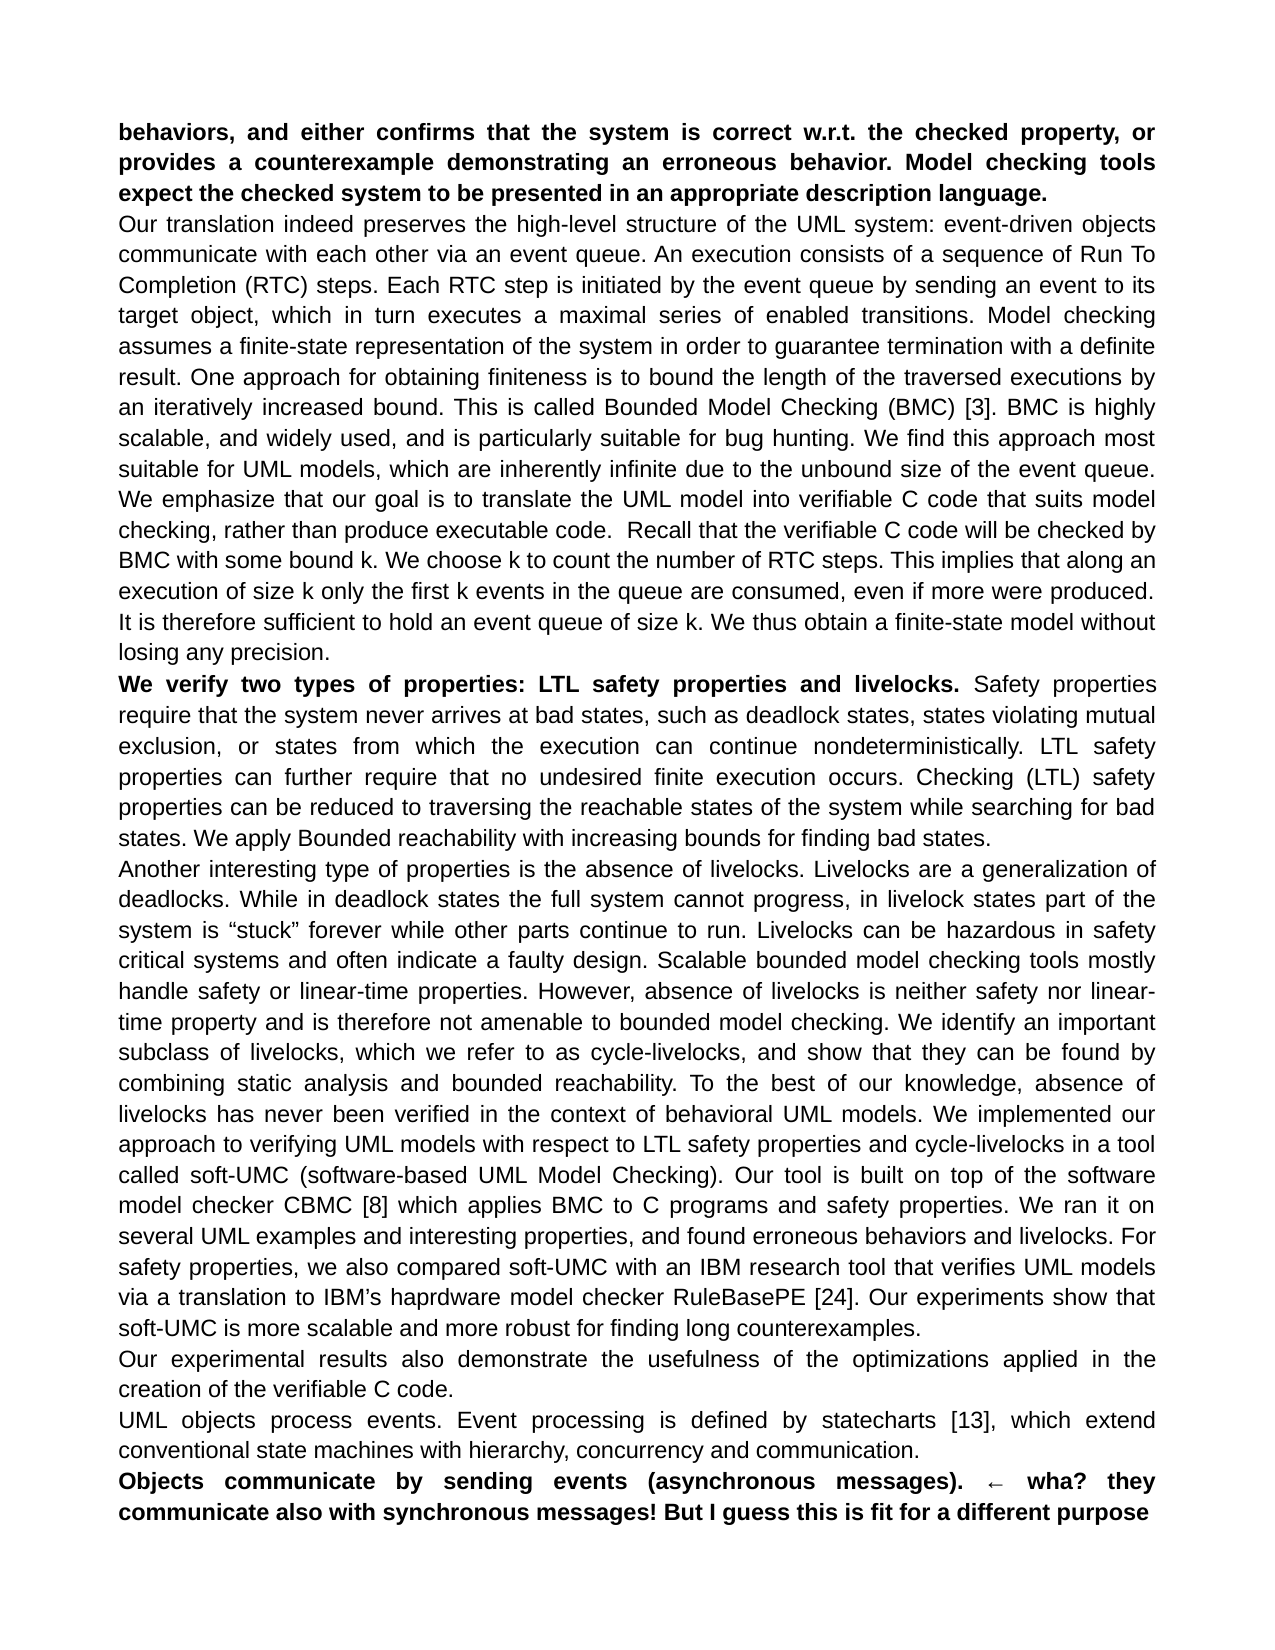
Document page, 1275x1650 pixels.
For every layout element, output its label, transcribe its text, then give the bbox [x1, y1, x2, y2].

text UML objects process events. Event processing is defined by statecharts [13], which extend conventional state machines with hierarchy, concurrency and communication. [118, 1406, 1157, 1464]
text behaviors, and either confirms that the system is correct w.r.t. the checked property, or provides a counterexample demonstrating an erroneous behavior. Model checking tools expect the checked system to be presented in an appropriate description language. [118, 118, 1157, 206]
text Another interesting type of properties is the absence of livelocks. Livelocks are a generalization of deadlocks. While in deadlock states the full system cannot progress, in livelock states part of the system is “stuck” forever while other parts continue to run. Livelocks can be hazardous in safety critical systems and often indicate a faulty design. Scalable bounded model checking tools mostly handle safety or linear-time properties. However, absence of livelocks is neither safety nor linear-time property and is therefore not amenable to bounded model checking. We identify an important subclass of livelocks, which we refer to as cycle-livelocks, and show that they can be found by combining static analysis and bounded reachability. To the best of our knowledge, absence of livelocks has never been verified in the context of behavioral UML models. We implemented our approach to verifying UML models with respect to LTL safety properties and cycle-livelocks in a tool called soft-UMC (software-based UML Model Checking). Our tool is built on top of the software model checker CBMC [8] which applies BMC to C programs and safety properties. We ran it on several UML examples and interesting properties, and found erroneous behaviors and livelocks. For safety properties, we also compared soft-UMC with an IBM research tool that verifies UML models via a translation to IBM’s haprdware model checker RuleBasePE [24]. Our experiments show that soft-UMC is more scalable and more robust for finding long counterexamples. [118, 855, 1157, 1341]
text Our experimental results also demonstrate the usefulness of the optimizations applied in the creation of the verifiable C code. [118, 1345, 1157, 1402]
text Objects communicate by sending events (asynchronous messages). ← wha? they communicate also with synchronous messages! But I guess this is fit for a different purpose [118, 1467, 1157, 1525]
text Our translation indeed preserves the high-level structure of the UML system: event-driven objects communicate with each other via an event queue. An execution consists of a sequence of Run To Completion (RTC) steps. Each RTC step is initiated by the event queue by sending an event to its target object, which in turn executes a maximal series of enabled transitions. Model checking assumes a finite-state representation of the system in order to guarantee termination with a definite result. One approach for obtaining finiteness is to bound the length of the traversed executions by an iteratively increased bound. This is called Bounded Model Checking (BMC) [3]. BMC is highly scalable, and widely used, and is particularly suitable for bug hunting. We find this approach most suitable for UML models, which are inherently infinite due to the unbound size of the event queue. We emphasize that our goal is to translate the UML model into verifiable C code that suits model checking, rather than produce executable code. Recall that the verifiable C code will be checked by BMC with some bound k. We choose k to count the number of RTC steps. This implies that along an execution of size k only the first k events in the queue are consumed, even if more were produced. It is therefore sufficient to hold an event queue of size k. We thus obtain a finite-state model without losing any precision. [118, 210, 1157, 666]
text We verify two types of properties: LTL safety properties and livelocks. Safety properties require that the system never arrives at bad states, such as deadlock states, states violating mutual exclusion, or states from which the execution can continue nondeterministically. LTL safety properties can further require that no undesired finite execution occurs. Checking (LTL) safety properties can be reduced to traversing the reachable states of the system while searching for bad states. We apply Bounded reachability with increasing bounds for finding bad states. [118, 669, 1157, 851]
